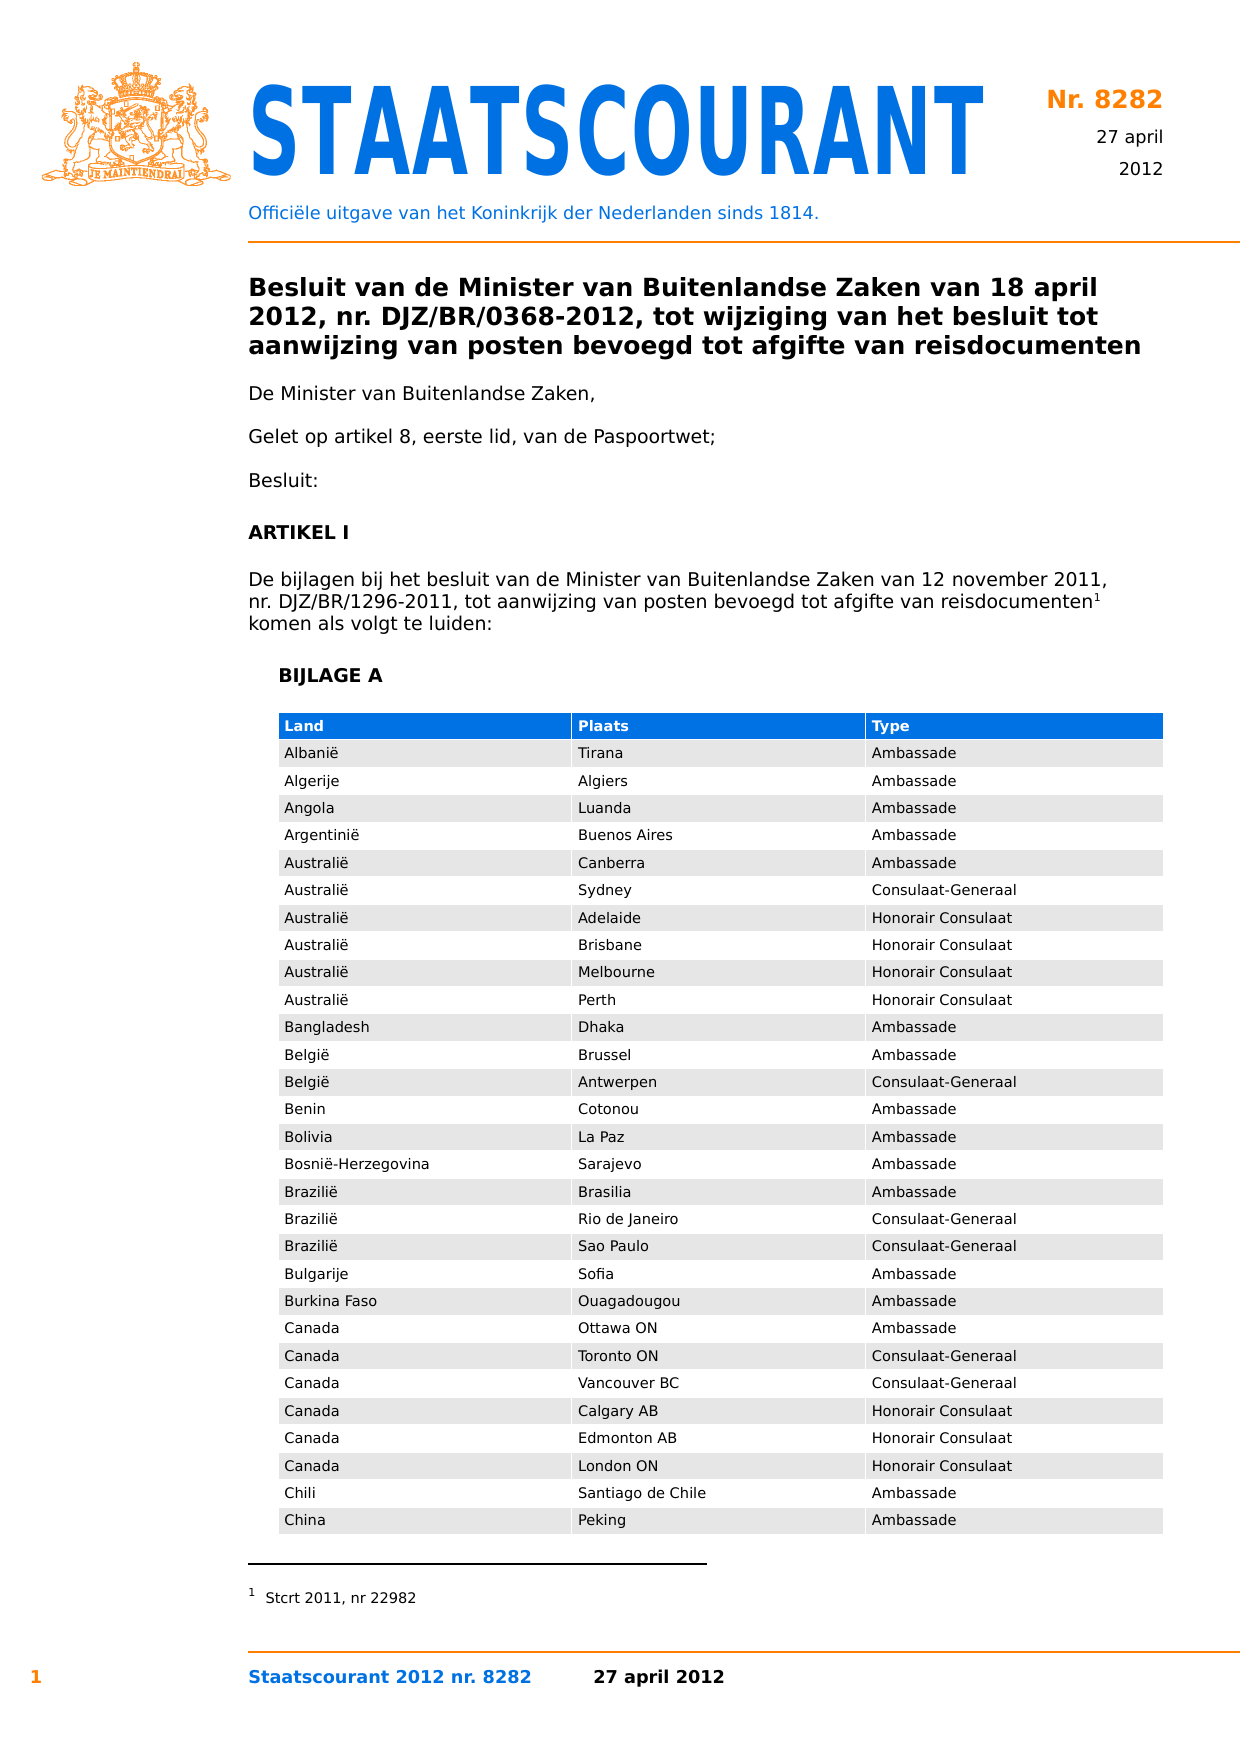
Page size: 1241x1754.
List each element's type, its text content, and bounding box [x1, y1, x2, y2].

table_cell Ambassade [866, 1097, 1163, 1123]
table_cell Ouagadougou [572, 1288, 865, 1315]
table_cell Cotonou [572, 1097, 865, 1123]
table_cell Peking [572, 1508, 865, 1534]
table_cell Argentinië [279, 823, 571, 849]
table_cell Luanda [572, 795, 865, 822]
table_cell Consulaat-Generaal [866, 1206, 1163, 1232]
text De Minister van Buitenlandse Zaken, [248, 382, 1163, 404]
table_cell Australië [279, 905, 571, 931]
table_cell België [279, 1069, 571, 1096]
table_cell België [279, 1042, 571, 1068]
table_cell Brazilië [279, 1179, 571, 1205]
table_cell Canada [279, 1425, 571, 1452]
table_cell Ambassade [866, 1151, 1163, 1178]
table_cell Rio de Janeiro [572, 1206, 865, 1232]
table_cell Honorair Consulaat [866, 905, 1163, 931]
table_cell Canada [279, 1453, 571, 1479]
table_cell Honorair Consulaat [866, 987, 1163, 1013]
table_cell Ambassade [866, 1179, 1163, 1205]
table_cell Ambassade [866, 795, 1163, 822]
table_cell Chili [279, 1480, 571, 1506]
table_cell Honorair Consulaat [866, 1398, 1163, 1424]
table_cell Consulaat-Generaal [866, 1069, 1163, 1096]
table_cell London ON [572, 1453, 865, 1479]
table_header Nr. 8282 [998, 62, 1240, 121]
text Besluit: [248, 470, 1163, 492]
subtitle BIJLAGE A [278, 665, 1163, 687]
table_header STAATSCOURANT [248, 62, 998, 203]
table_cell Australië [279, 987, 571, 1013]
table_cell Ambassade [866, 850, 1163, 876]
subtitle Besluit van de Minister van Buitenlandse Zaken van 18 april 2012, nr. DJZ/BR/0368-2012, tot wijziging van het besluit tot aanwijzing van posten bevoegd tot afgifte van reisdocumenten [248, 273, 1163, 361]
table_cell Ambassade [866, 1508, 1163, 1534]
table_cell Sofia [572, 1261, 865, 1287]
table_header Type [866, 713, 1163, 739]
table_cell Ambassade [866, 823, 1163, 849]
table_cell Tirana [572, 740, 865, 767]
table_cell Ambassade [866, 1014, 1163, 1041]
table_cell Honorair Consulaat [866, 1425, 1163, 1452]
table_cell Brazilië [279, 1206, 571, 1232]
table_cell Brisbane [572, 932, 865, 958]
text Stcrt 2011, nr 22982 [248, 1586, 1163, 1608]
table_cell La Paz [572, 1124, 865, 1150]
table_cell Consulaat-Generaal [866, 878, 1163, 904]
table_cell Canada [279, 1343, 571, 1369]
table_cell Australië [279, 960, 571, 986]
text De bijlagen bij het besluit van de Minister van Buitenlandse Zaken van 12 november 2011, nr. DJZ/BR/1296-2011, tot aanwijzing van posten bevoegd tot afgifte van reisdocumenten komen als volgt te luiden: [248, 569, 1163, 635]
table_cell Ambassade [866, 1316, 1163, 1342]
table_cell Australië [279, 932, 571, 958]
table_cell Ambassade [866, 740, 1163, 767]
table_cell Melbourne [572, 960, 865, 986]
table_cell Calgary AB [572, 1398, 865, 1424]
table_cell Brazilië [279, 1234, 571, 1260]
table_cell Ambassade [866, 1124, 1163, 1150]
table_cell Perth [572, 987, 865, 1013]
table_cell China [279, 1508, 571, 1534]
table_cell Consulaat-Generaal [866, 1371, 1163, 1397]
subtitle ARTIKEL I [248, 522, 1163, 544]
table_cell 2012 [998, 153, 1240, 203]
table_cell Dhaka [572, 1014, 865, 1041]
table_cell Antwerpen [572, 1069, 865, 1096]
table_cell Bosnië-Herzegovina [279, 1151, 571, 1178]
table_cell Ottawa ON [572, 1316, 865, 1342]
table_cell Santiago de Chile [572, 1480, 865, 1506]
table_cell Consulaat-Generaal [866, 1343, 1163, 1369]
table_cell Canada [279, 1398, 571, 1424]
table_cell Ambassade [866, 1042, 1163, 1068]
table_cell 27 april [998, 121, 1240, 153]
table_cell Brasilia [572, 1179, 865, 1205]
table_cell Sao Paulo [572, 1234, 865, 1260]
table_cell Bolivia [279, 1124, 571, 1150]
table_cell Honorair Consulaat [866, 960, 1163, 986]
table_cell Adelaide [572, 905, 865, 931]
table_cell Edmonton AB [572, 1425, 865, 1452]
table_cell Brussel [572, 1042, 865, 1068]
table_cell Bangladesh [279, 1014, 571, 1041]
table_cell Buenos Aires [572, 823, 865, 849]
table_cell Sydney [572, 878, 865, 904]
table_header Land [279, 713, 571, 739]
text Gelet op artikel 8, eerste lid, van de Paspoortwet; [248, 426, 1163, 448]
table_cell Canada [279, 1316, 571, 1342]
table_cell Toronto ON [572, 1343, 865, 1369]
table_cell Angola [279, 795, 571, 822]
table_cell Algerije [279, 768, 571, 794]
table_cell Vancouver BC [572, 1371, 865, 1397]
table_cell Burkina Faso [279, 1288, 571, 1315]
table_cell Ambassade [866, 1288, 1163, 1315]
table_cell Consulaat-Generaal [866, 1234, 1163, 1260]
table_cell Canada [279, 1371, 571, 1397]
table_cell Australië [279, 850, 571, 876]
table_cell Australië [279, 878, 571, 904]
table_header [25, 62, 248, 241]
table_header Plaats [572, 713, 865, 739]
table_cell Honorair Consulaat [866, 1453, 1163, 1479]
table_cell Ambassade [866, 1480, 1163, 1506]
table_cell Sarajevo [572, 1151, 865, 1178]
table_cell Canberra [572, 850, 865, 876]
table_cell Officiële uitgave van het Koninkrijk der Nederlanden sinds 1814. [248, 203, 1240, 241]
table_cell Ambassade [866, 768, 1163, 794]
table_cell Benin [279, 1097, 571, 1123]
picture [41, 62, 231, 186]
table_cell Albanië [279, 740, 571, 767]
table_cell Ambassade [866, 1261, 1163, 1287]
table_cell Bulgarije [279, 1261, 571, 1287]
table_cell Honorair Consulaat [866, 932, 1163, 958]
table_cell Algiers [572, 768, 865, 794]
